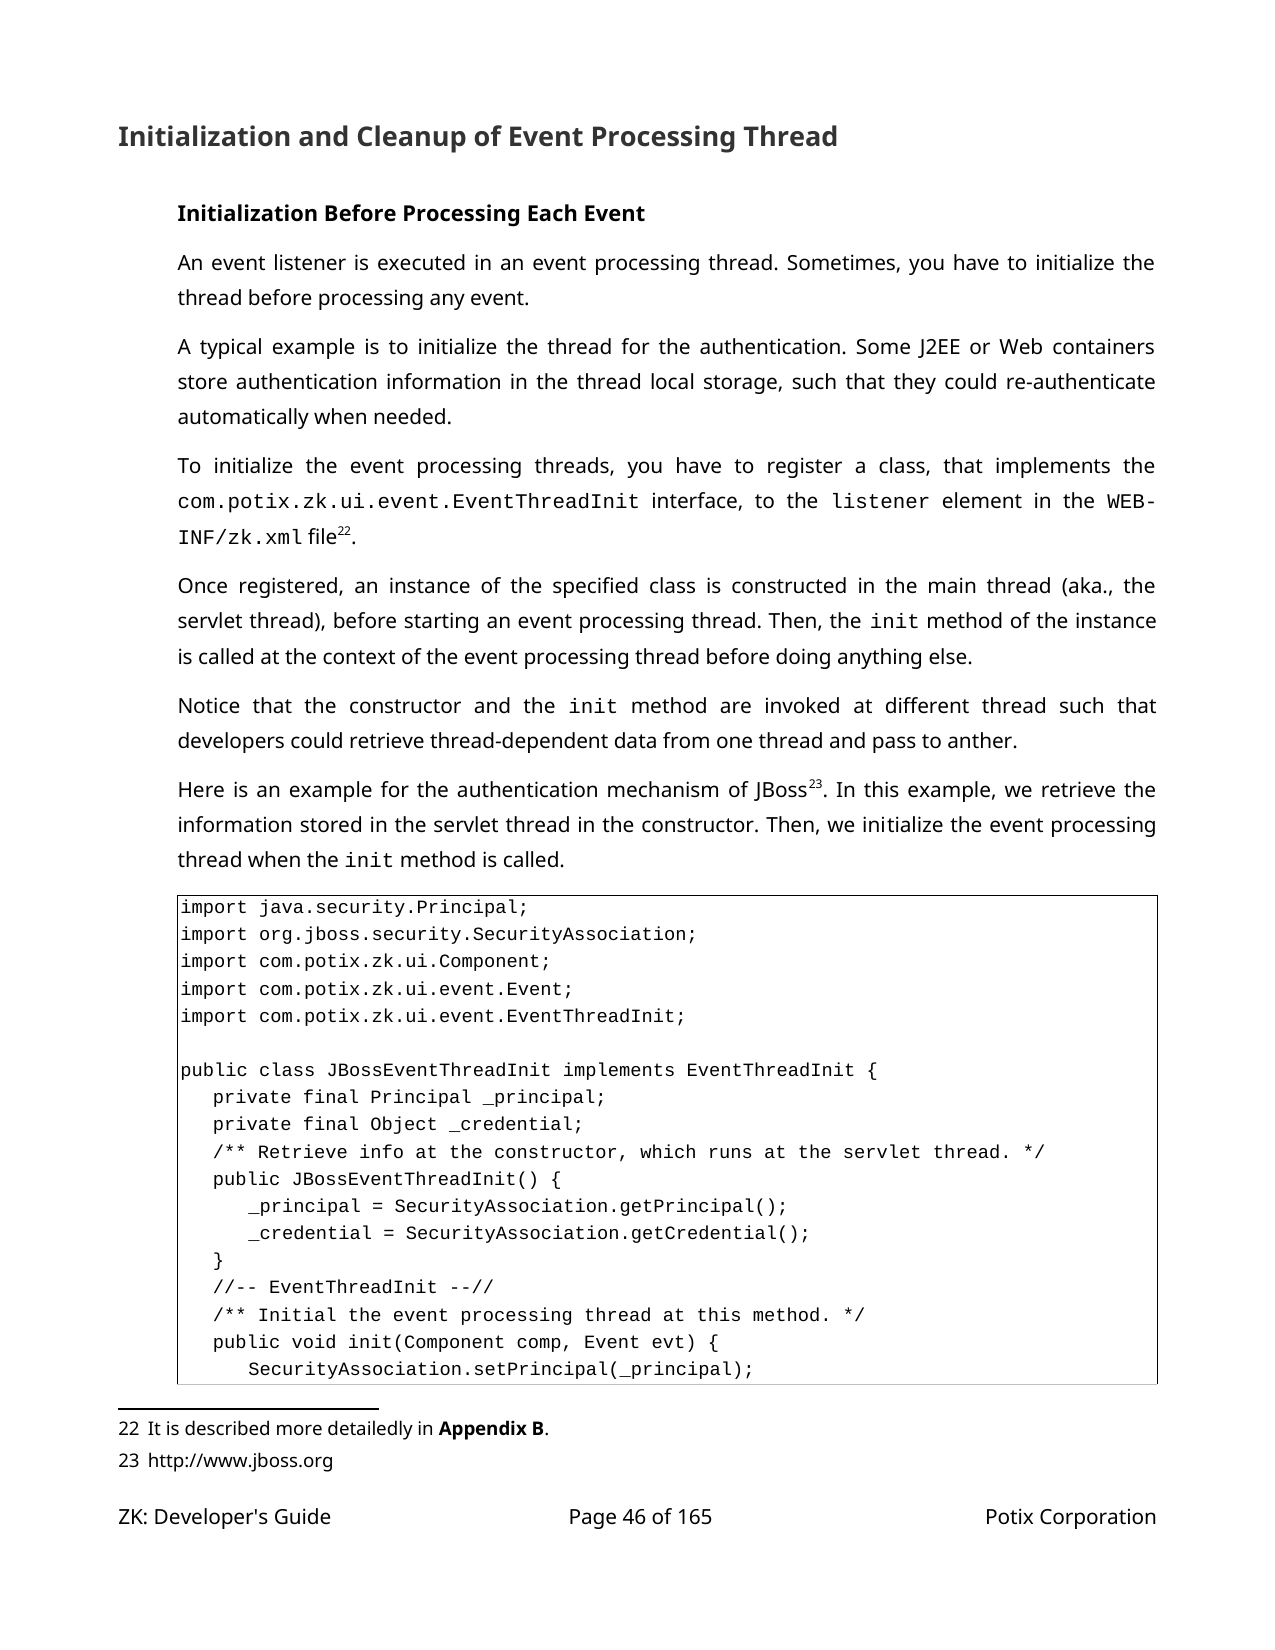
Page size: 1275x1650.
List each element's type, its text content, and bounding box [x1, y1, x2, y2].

text private final Object _credential; [178, 1112, 1157, 1137]
text Here is an example for the authentication mechanism of JBoss. In this example, we retrieve the information stored in the servlet thread in the constructor. Then, we initialize the event processing thread when the init method is called. [177, 775, 1157, 874]
text _principal = SecurityAssociation.getPrincipal(); [178, 1194, 1157, 1218]
text _credential = SecurityAssociation.getCredential(); [178, 1221, 1157, 1245]
text } [178, 1248, 1157, 1272]
text public JBossEventThreadInit() { [178, 1167, 1157, 1191]
text Once registered, an instance of the specified class is constructed in the main thread (aka., the servlet thread), before starting an event processing thread. Then, the init method of the instance is called at the context of the event processing thread before doing anything else. [177, 571, 1157, 670]
subtitle Initialization and Cleanup of Event Processing Thread [118, 118, 1157, 155]
text public void init(Component comp, Event evt) { [178, 1330, 1157, 1354]
text //-- EventThreadInit --// [178, 1275, 1157, 1300]
text Notice that the constructor and the init method are invoked at different thread such that developers could retrieve thread-dependent data from one thread and pass to anther. [177, 691, 1157, 754]
subtitle Initialization Before Processing Each Event [177, 197, 1157, 227]
text It is described more detailedly in Appendix B. [118, 1416, 1157, 1441]
text A typical example is to initialize the thread for the authentication. Some J2EE or Web containers store authentication information in the thread local storage, such that they could re-authenticate automatically when needed. [177, 332, 1157, 431]
text To initialize the event processing threads, you have to register a class, that implements the com.potix.zk.ui.event.EventThreadInit interface, to the listener element in the WEB-INF/zk.xml file. [177, 451, 1157, 551]
text private final Principal _principal; [178, 1085, 1157, 1109]
text /** Retrieve info at the constructor, which runs at the servlet thread. */ [178, 1139, 1157, 1164]
text import org.jboss.security.SecurityAssociation; [178, 922, 1157, 946]
text import com.potix.zk.ui.event.Event; [178, 976, 1157, 1001]
text /** Initial the event processing thread at this method. */ [178, 1303, 1157, 1327]
text import com.potix.zk.ui.Component; [178, 949, 1157, 973]
text http://www.jboss.org [118, 1447, 1157, 1473]
text An event listener is executed in an event processing thread. Sometimes, you have to initialize the thread before processing any event. [177, 248, 1157, 311]
text SecurityAssociation.setPrincipal(_principal); [178, 1357, 1157, 1384]
text public class JBossEventThreadInit implements EventThreadInit { [178, 1058, 1157, 1082]
text import com.potix.zk.ui.event.EventThreadInit; [178, 1003, 1157, 1028]
text import java.security.Principal; [178, 896, 1157, 919]
